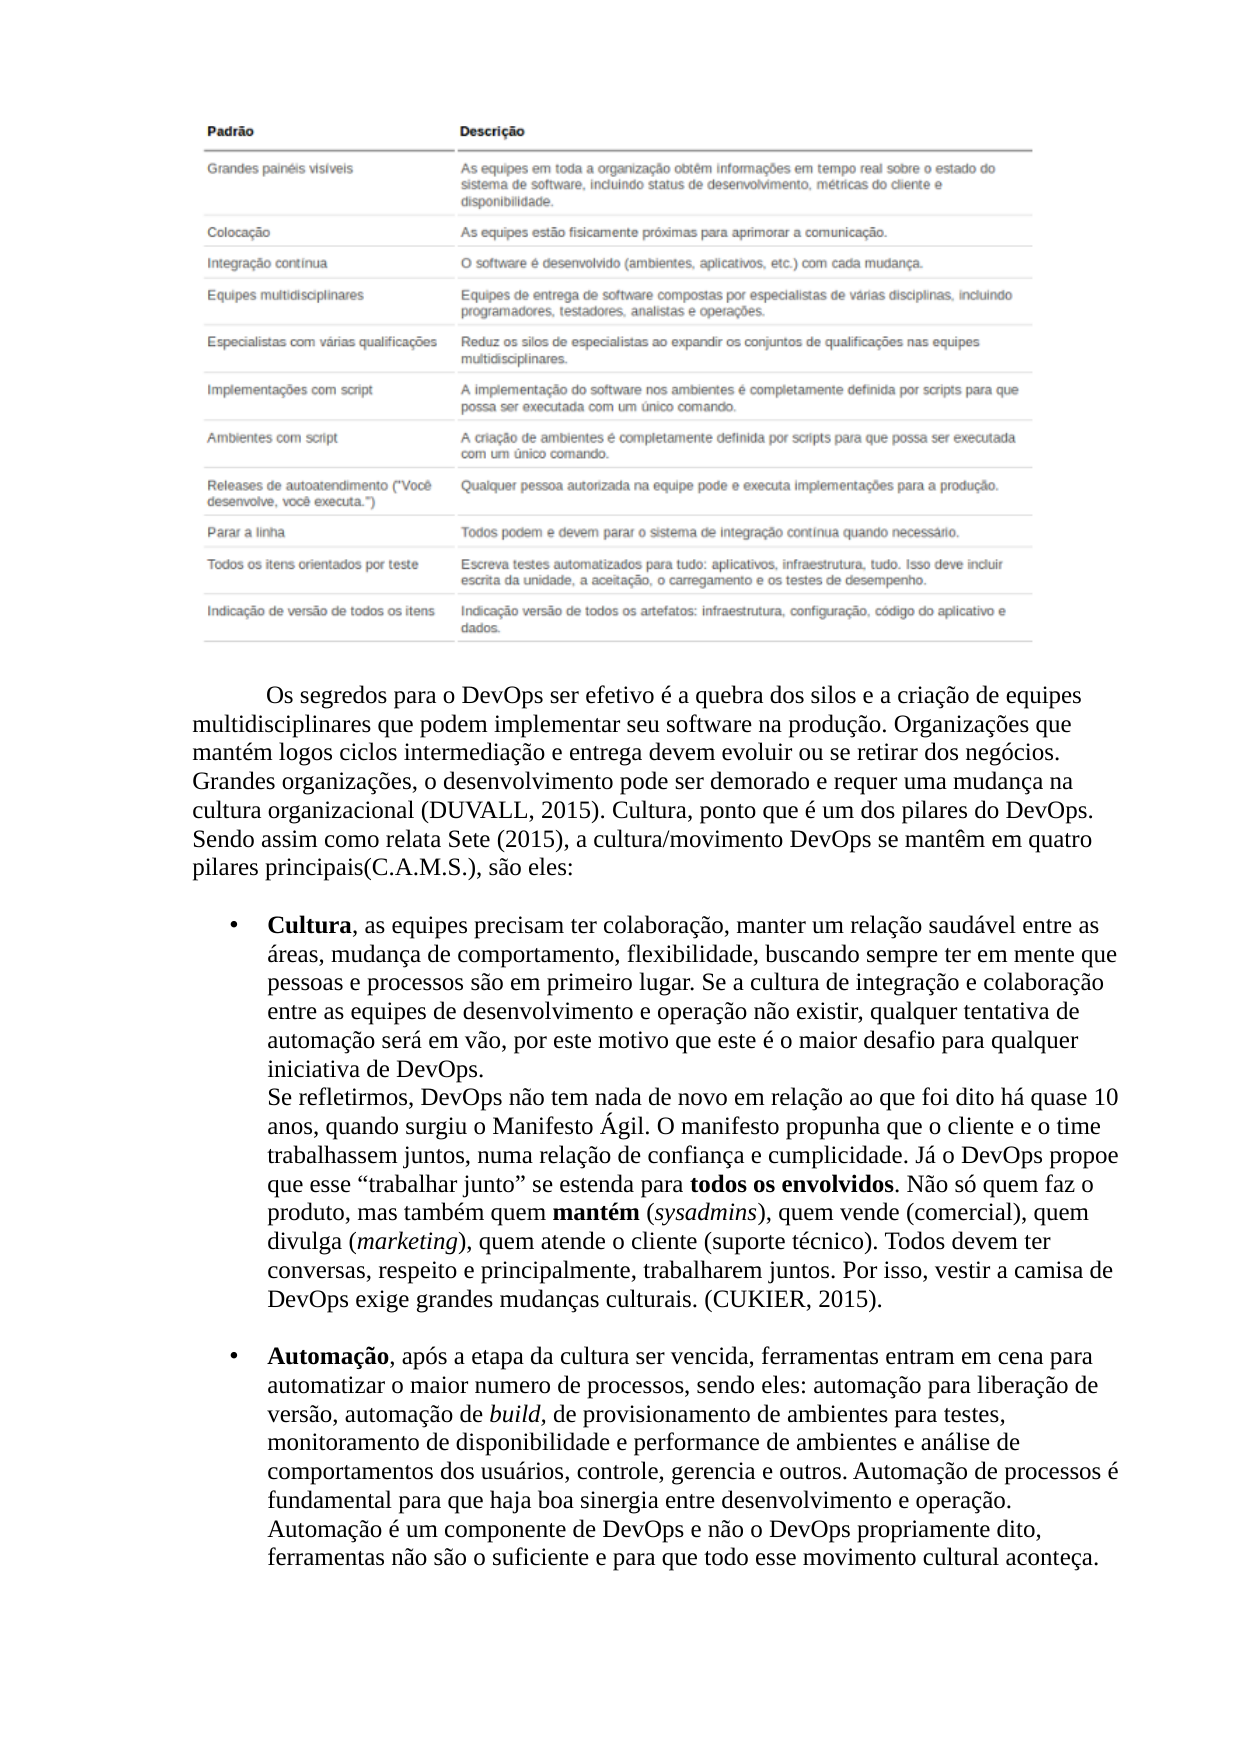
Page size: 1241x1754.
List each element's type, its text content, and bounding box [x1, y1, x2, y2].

text Os segredos para o DevOps ser efetivo é a quebra dos silos e a criação de equipes multidisciplinares que podem implementar seu software na produção. Organizações que mantém logos ciclos intermediação e entrega devem evoluir ou se retirar dos negócios. Grandes organizações, o desenvolvimento pode ser demorado e requer uma mudança na cultura organizacional (DUVALL, 2015). Cultura, ponto que é um dos pilares do DevOps. Sendo assim como relata Sete (2015), a cultura/movimento DevOps se mantêm em quatro pilares principais(C.A.M.S.), são eles: [118, 680, 1122, 881]
list Se refletirmos, DevOps não tem nada de novo em relação ao que foi dito há quase 10 anos, quando surgiu o Manifesto Ágil. O manifesto propunha que o cliente e o time trabalhassem juntos, numa relação de confiança e cumplicidade. Já o DevOps propoe que esse “trabalhar junto” se estenda para todos os envolvidos. Não só quem faz o produto, mas também quem mantém (sysadmins), quem vende (comercial), quem divulga (marketing), quem atende o cliente (suporte técnico). Todos devem ter conversas, respeito e principalmente, trabalharem juntos. Por isso, vestir a camisa de DevOps exige grandes mudanças culturais. (CUKIER, 2015). [229, 1082, 1122, 1312]
picture [200, 118, 1040, 652]
list Cultura, as equipes precisam ter colaboração, manter um relação saudável entre as áreas, mudança de comportamento, flexibilidade, buscando sempre ter em mente que pessoas e processos são em primeiro lugar. Se a cultura de integração e colaboração entre as equipes de desenvolvimento e operação não existir, qualquer tentativa de automação será em vão, por este motivo que este é o maior desafio para qualquer iniciativa de DevOps. [229, 910, 1122, 1082]
list Automação, após a etapa da cultura ser vencida, ferramentas entram em cena para automatizar o maior numero de processos, sendo eles: automação para liberação de versão, automação de build, de provisionamento de ambientes para testes, monitoramento de disponibilidade e performance de ambientes e análise de comportamentos dos usuários, controle, gerencia e outros. Automação de processos é fundamental para que haja boa sinergia entre desenvolvimento e operação. Automação é um componente de DevOps e não o DevOps propriamente dito, ferramentas não são o suficiente e para que todo esse movimento cultural aconteça. [229, 1341, 1122, 1571]
